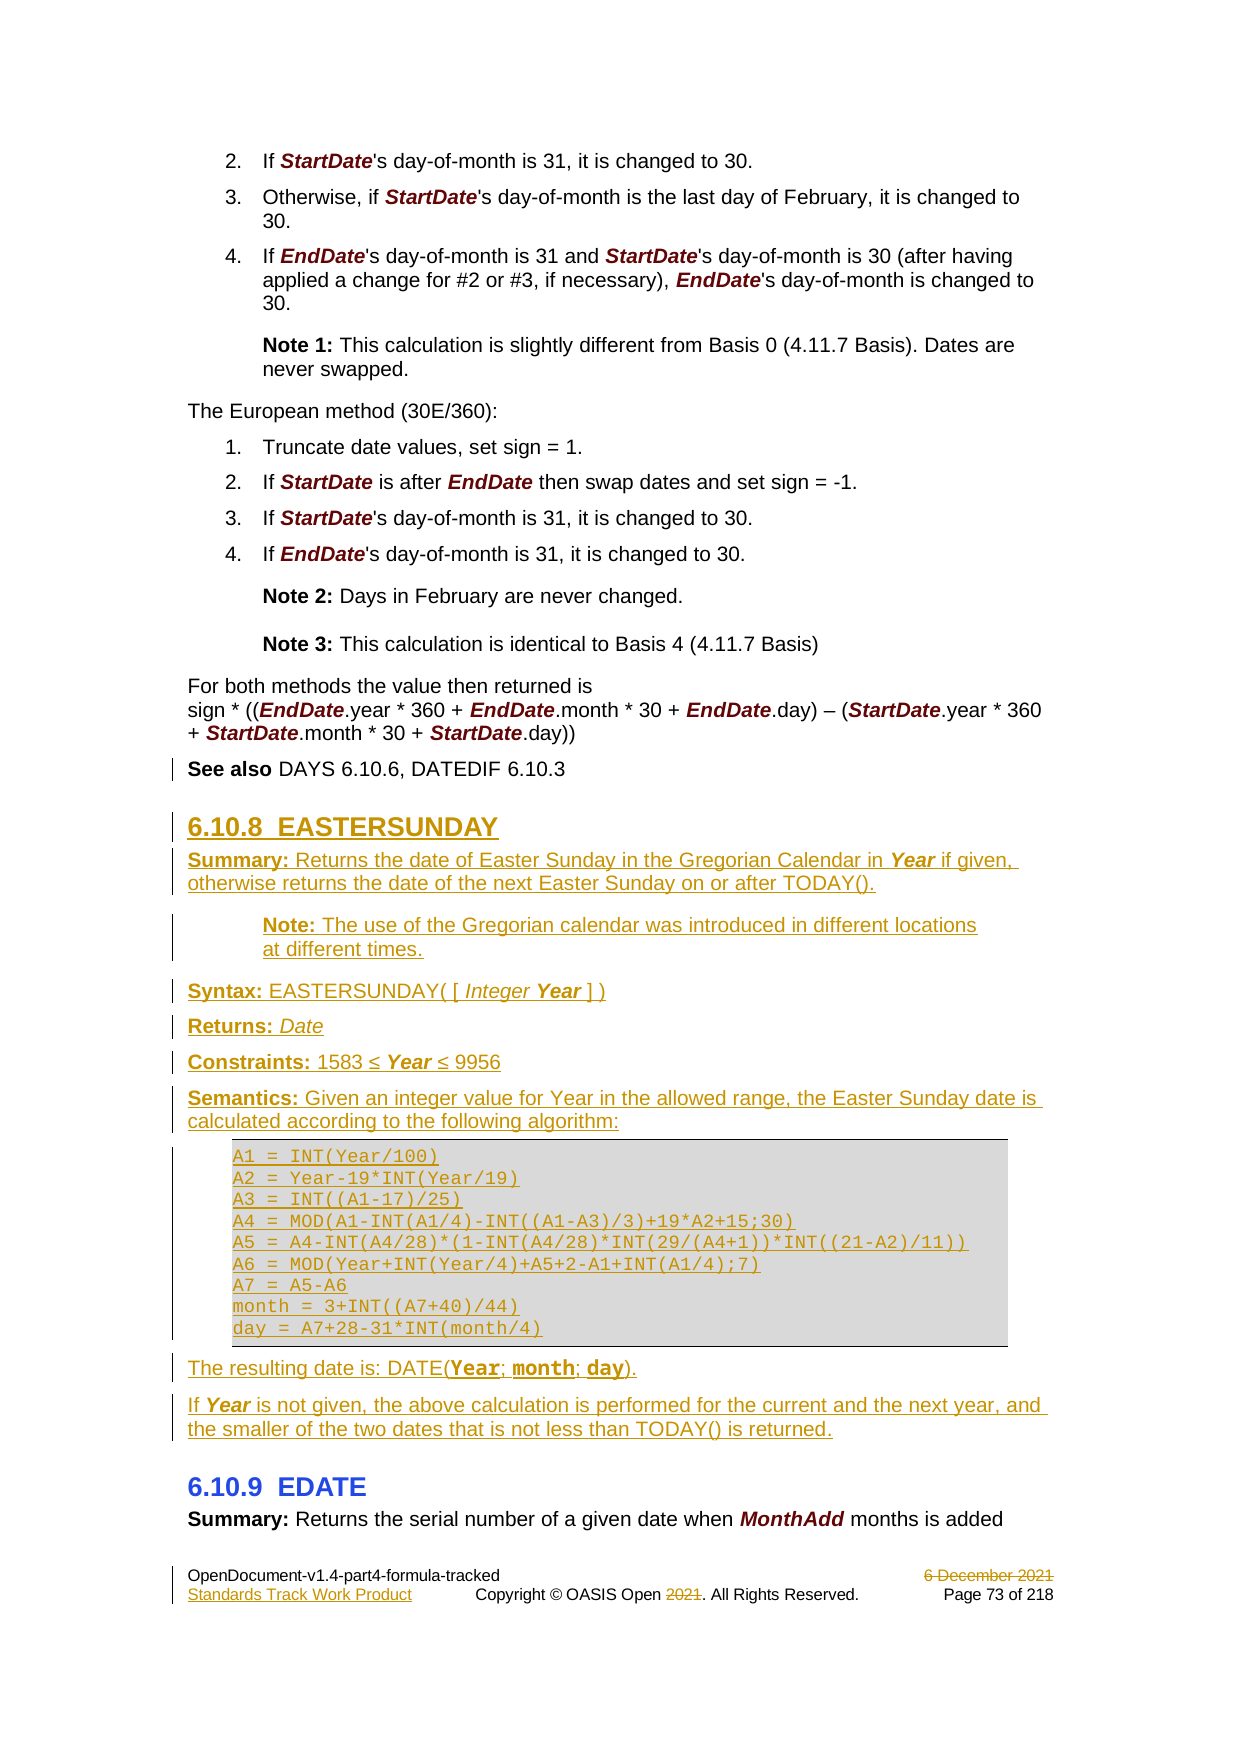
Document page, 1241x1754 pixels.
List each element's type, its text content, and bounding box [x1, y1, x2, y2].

text A4 = MOD(A1-INT(A1/4)-INT((A1-A3)/3)+19*A2+15;30) [232, 1204, 1008, 1225]
text A2 = Year-19*INT(Year/19) [232, 1161, 1008, 1182]
list Note 1: This calculation is slightly different from Basis 0 (4.11.7 Basis). Dates are never swapped. [225, 334, 1053, 381]
text Constraints: 1583 ≤ Year ≤ 9956 [187, 1051, 1053, 1074]
list If StartDate is after EndDate then swap dates and set sign = -1. [225, 471, 1053, 494]
list Note 2: Days in February are never changed. [225, 584, 1053, 608]
text The European method (30E/360): [187, 399, 1053, 423]
text Note: The use of the Gregorian calendar was introduced in different locations [262, 914, 978, 934]
text Syntax: EASTERSUNDAY( [ Integer Year ] ) [187, 979, 1053, 1003]
text Returns: Date [187, 1015, 1053, 1038]
text at different times. [262, 935, 978, 961]
text A3 = INT((A1-17)/25) [232, 1182, 1008, 1204]
text month = 3+INT((A7+40)/44) [232, 1289, 1008, 1311]
text Semantics: Given an integer value for Year in the allowed range, the Easter Sunday date is calculated according to the following algorithm: [187, 1086, 1053, 1133]
list If StartDate's day-of-month is 31, it is changed to 30. [225, 506, 1053, 530]
text If Year is not given, the above calculation is performed for the current and the next year, and the smaller of the two dates that is not less than TODAY() is returned. [187, 1394, 1053, 1441]
text day = A7+28-31*INT(month/4) [232, 1311, 1008, 1346]
text A1 = INT(Year/100) [232, 1140, 1008, 1161]
text The resulting date is: DATE(Year; month; day). [187, 1353, 1053, 1382]
text A6 = MOD(Year+INT(Year/4)+A5+2-A1+INT(A1/4);7) [232, 1247, 1008, 1268]
list Otherwise, if StartDate's day-of-month is the last day of February, it is changed to 30. [225, 186, 1053, 233]
text A5 = A4-INT(A4/28)*(1-INT(A4/28)*INT(29/(A4+1))*INT((21-A2)/11)) [232, 1225, 1008, 1247]
list If StartDate's day-of-month is 31, it is changed to 30. [225, 150, 1053, 173]
list Note 3: This calculation is identical to Basis 4 (4.11.7 Basis) [225, 633, 1053, 656]
text A7 = A5-A6 [232, 1268, 1008, 1289]
text See also DAYS 6.10.6, DATEDIF 6.10.3 [187, 757, 1053, 781]
subtitle EDATE [187, 1472, 1053, 1502]
text Summary: Returns the date of Easter Sunday in the Gregorian Calendar in Year if given, otherwise returns the date of the next Easter Sunday on or after TODAY(). [187, 848, 1053, 895]
list Truncate date values, set sign = 1. [225, 435, 1053, 459]
list If EndDate's day-of-month is 31, it is changed to 30. [225, 542, 1053, 566]
text For both methods the value then returned is sign * ((EndDate.year * 360 + EndDate.month * 30 + EndDate.day) – (StartDate.year * 360 + StartDate.month * 30 + StartDate.day)) [187, 675, 1053, 745]
subtitle EASTERSUNDAY [187, 812, 1053, 842]
list If EndDate's day-of-month is 31 and StartDate's day-of-month is 30 (after having applied a change for #2 or #3, if necessary), EndDate's day-of-month is changed to 30. [225, 245, 1053, 315]
text Summary: Returns the serial number of a given date when MonthAdd months is added [187, 1508, 1053, 1531]
